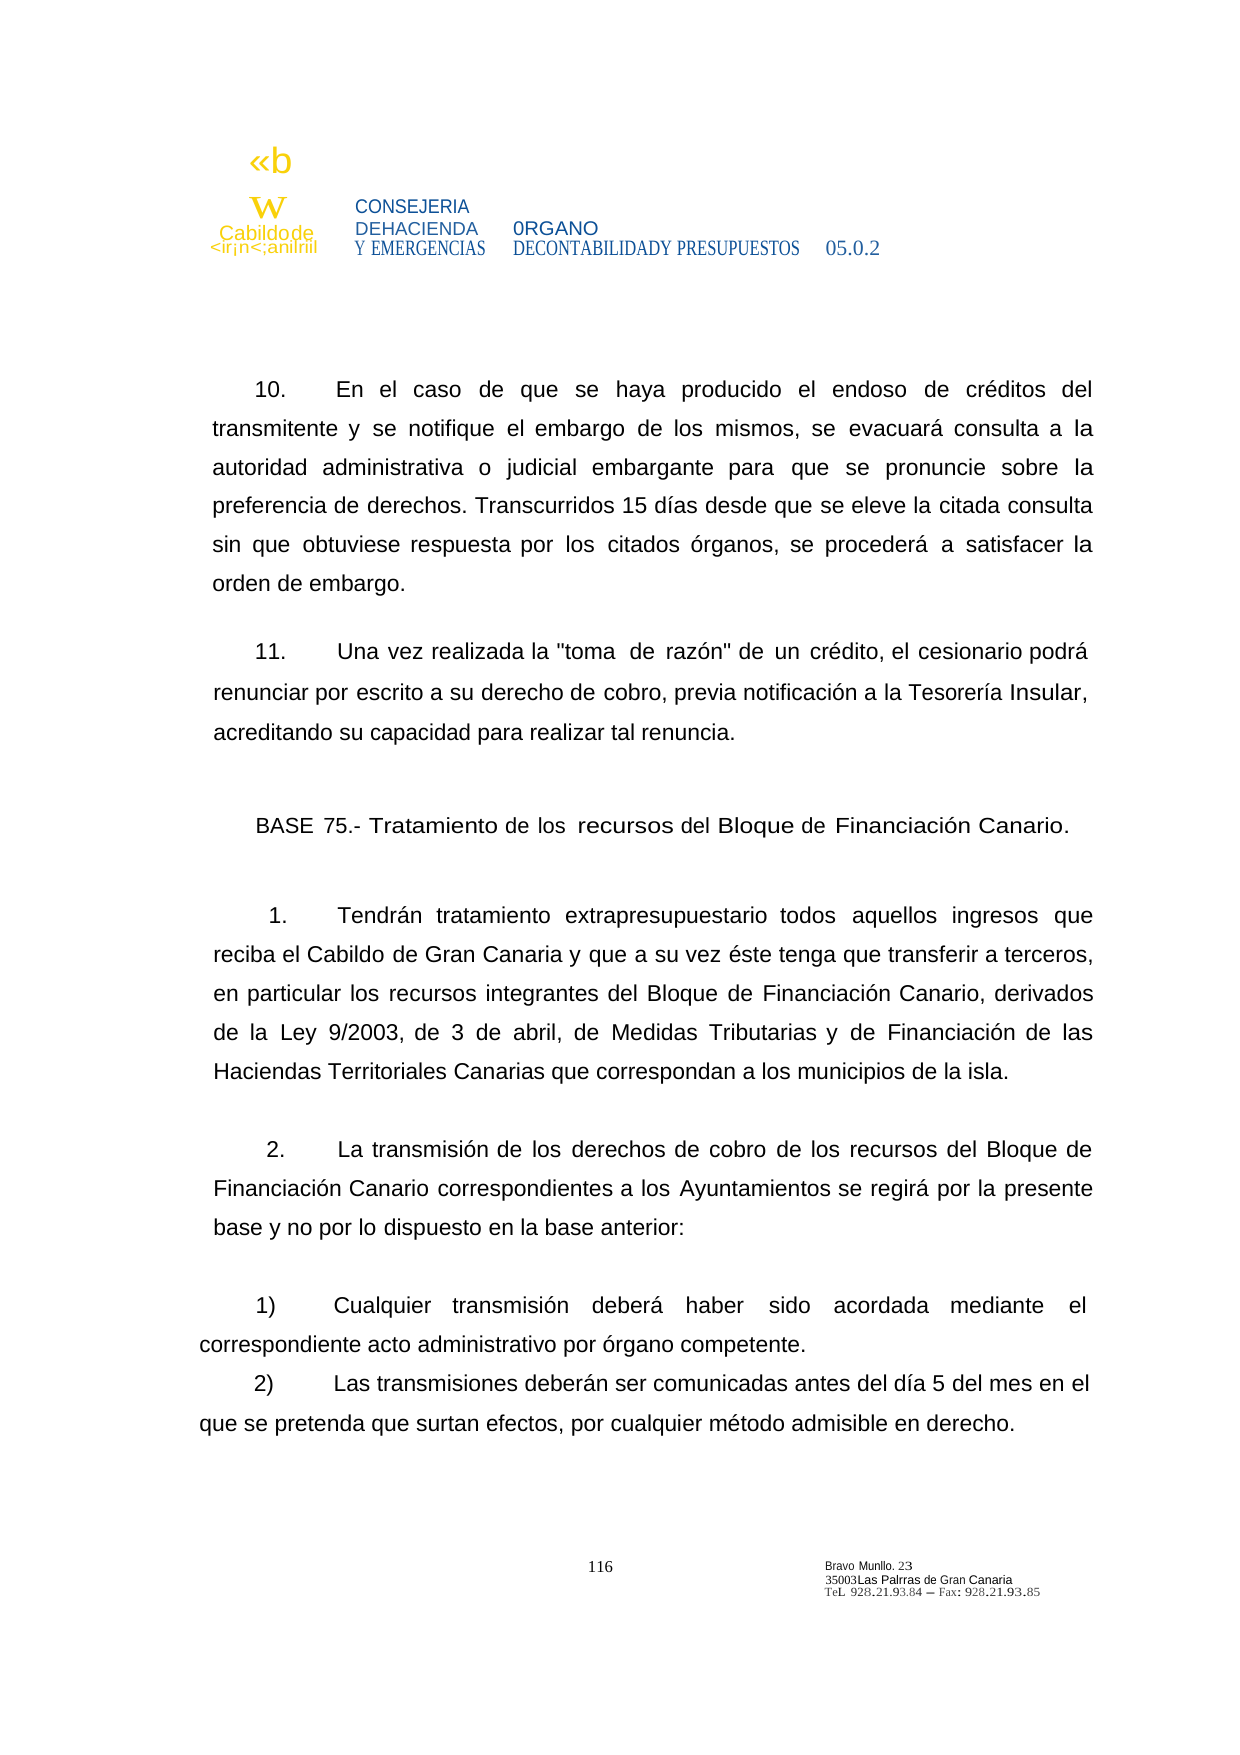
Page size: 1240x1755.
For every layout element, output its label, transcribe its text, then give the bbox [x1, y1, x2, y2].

text que se pretenda que surtan efectos, por cualquier método admisible en derecho. [199, 1409, 1240, 1435]
text 2) Las transmisiones deberán ser comunicadas antes del día 5 del mes en el [253, 1370, 1240, 1396]
text BASE 75.- Tratamiento de los recursos del Bloque de Financiación Canario. [255, 813, 1240, 839]
text 116 Bravo Munllo. 23 [588, 1557, 1240, 1575]
text 10. En el caso de que se haya producido el endoso de créditos del transmitente y se notifique el embargo de los mismos, se evacuará consulta a la autoridad administrativa o judicial embargante para que se pronuncie sobre la preferencia de derechos. Transcurridos 15 días desde que se eleve la citada consulta sin que obtuviese respuesta por los citados órganos, se procederá a satisfacer la orden de embargo. [212, 376, 1093, 596]
text 11. Una vez realizada la "toma de razón" de un crédito, el cesionario podrá renunciar por escrito a su derecho de cobro, previa notificación a la Tesorería Insular, acreditando su capacidad para realizar tal renuncia. [213, 638, 1089, 746]
text TeL 928.21.93.84 - Fax: 928.21.93.85 [824, 1586, 1240, 1599]
text 1. Tendrán tratamiento extrapresupuestario todos aquellos ingresos que reciba el Cabildo de Gran Canaria y que a su vez éste tenga que transferir a terceros, en particular los recursos integrantes del Bloque de Financiación Canario, derivados de la Ley 9/2003, de 3 de abril, de Medidas Tributarias y de Financiación de las Haciendas Territoriales Canarias que correspondan a los municipios de la isla. [213, 902, 1094, 1084]
text 35003Las Palrras de Gran Canaria [825, 1575, 1240, 1586]
text 1) Cualquier transmisión deberá haber sido acordada mediante el correspondiente acto administrativo por órgano competente. [199, 1292, 1092, 1357]
text 2. La transmisión de los derechos de cobro de los recursos del Bloque de Financiación Canario correspondientes a los Ayuntamientos se regirá por la presente base y no por lo dispuesto en la base anterior: [213, 1136, 1093, 1240]
